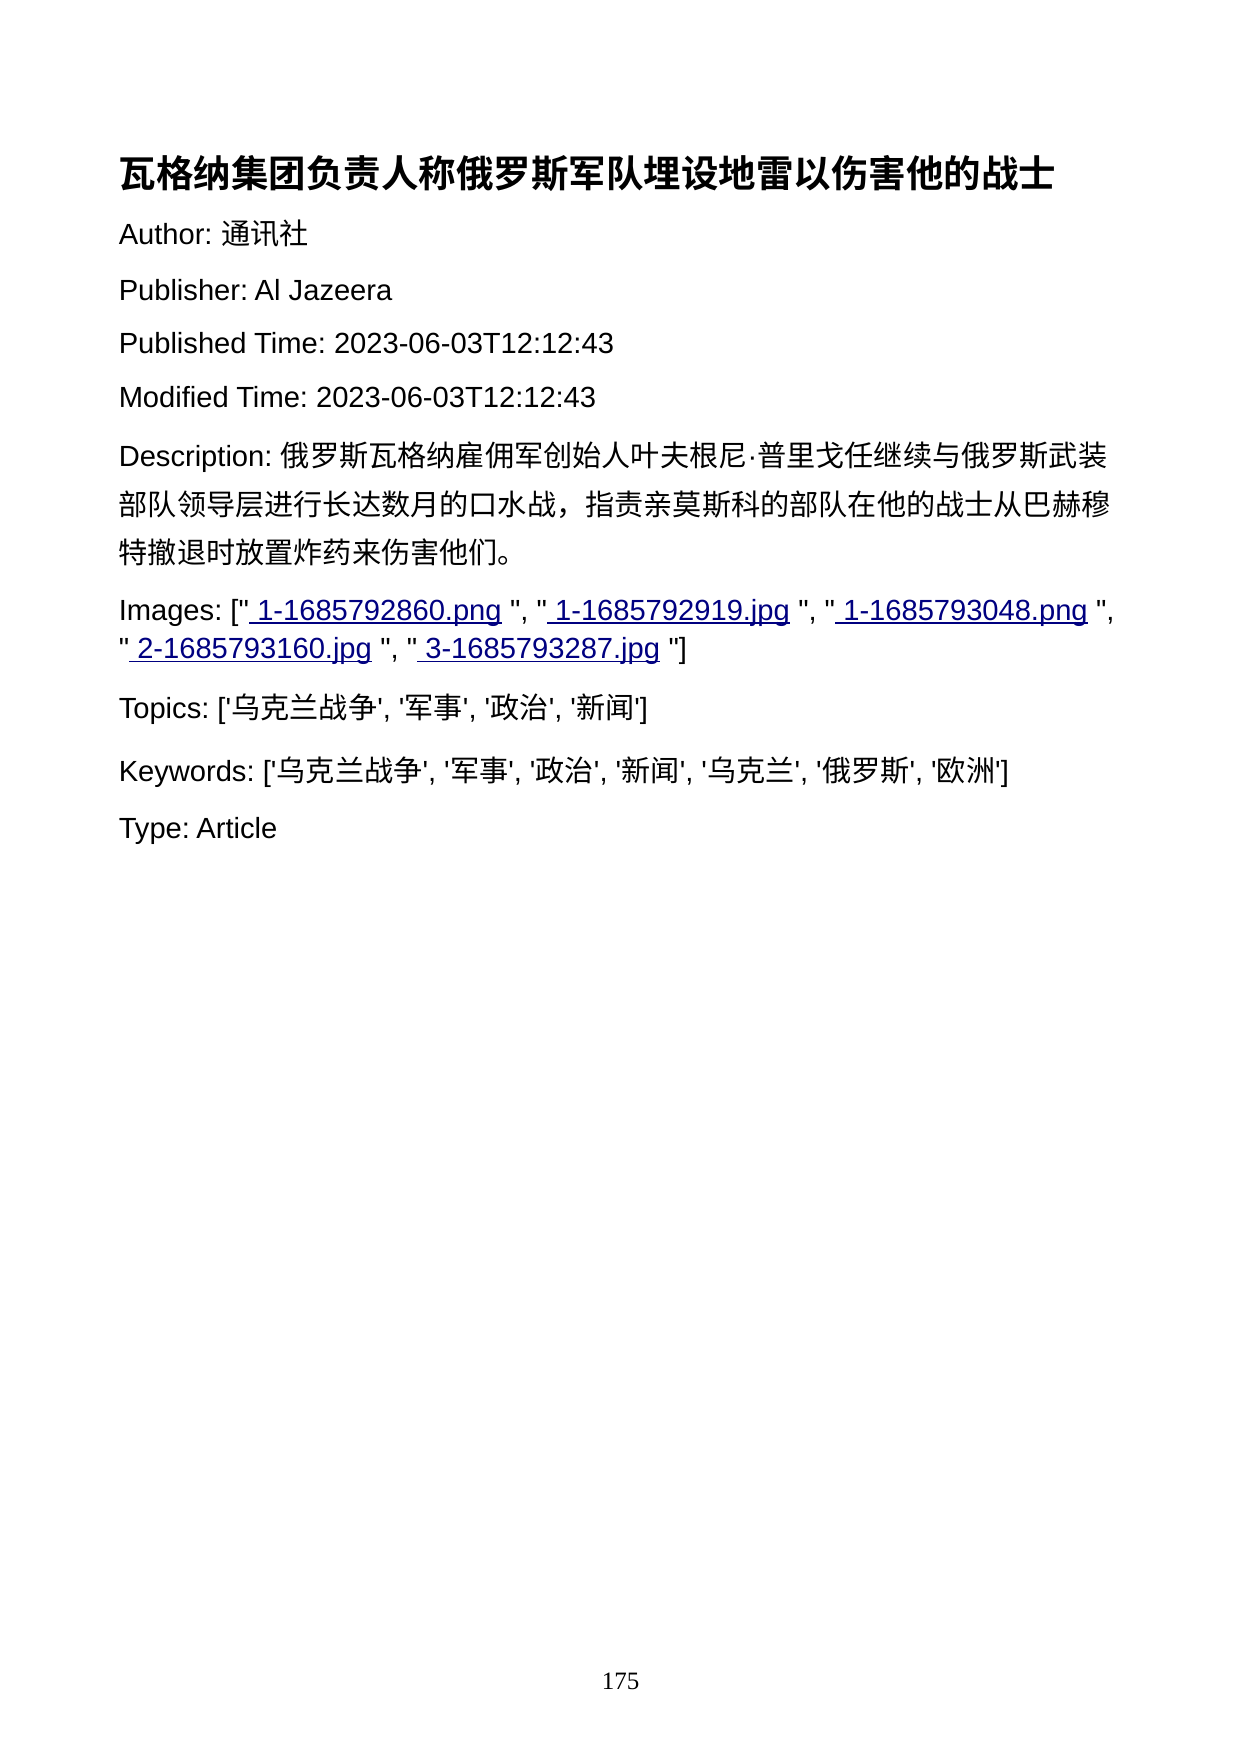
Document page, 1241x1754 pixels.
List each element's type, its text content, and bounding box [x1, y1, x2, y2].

text Images: [" 1-1685792860.png ", " 1-1685792919.jpg ", " 1-1685793048.png ", " 2-1685793160.jpg ", " 3-1685793287.jpg "] [118, 593, 1122, 665]
text Publisher: Al Jazeera [118, 273, 1122, 307]
subtitle 瓦格纳集团负责人称俄罗斯军队埋设地雷以伤害他的战士 [118, 143, 1122, 198]
text Keywords: ['乌克兰战争', '军事', '政治', '新闻', '乌克兰', '俄罗斯', '欧洲'] [118, 748, 1122, 790]
text Modified Time: 2023-06-03T12:12:43 [118, 380, 1122, 413]
text Published Time: 2023-06-03T12:12:43 [118, 327, 1122, 360]
text Type: Article [118, 811, 1122, 844]
text Description: 俄罗斯瓦格纳雇佣军创始人叶夫根尼·普里戈任继续与俄罗斯武装部队领导层进行长达数月的口水战，指责亲莫斯科的部队在他的战士从巴赫穆特撤退时放置炸药来伤害他们。 [118, 433, 1122, 572]
text Author: 通讯社 [118, 210, 1122, 253]
text Topics: ['乌克兰战争', '军事', '政治', '新闻'] [118, 685, 1122, 727]
